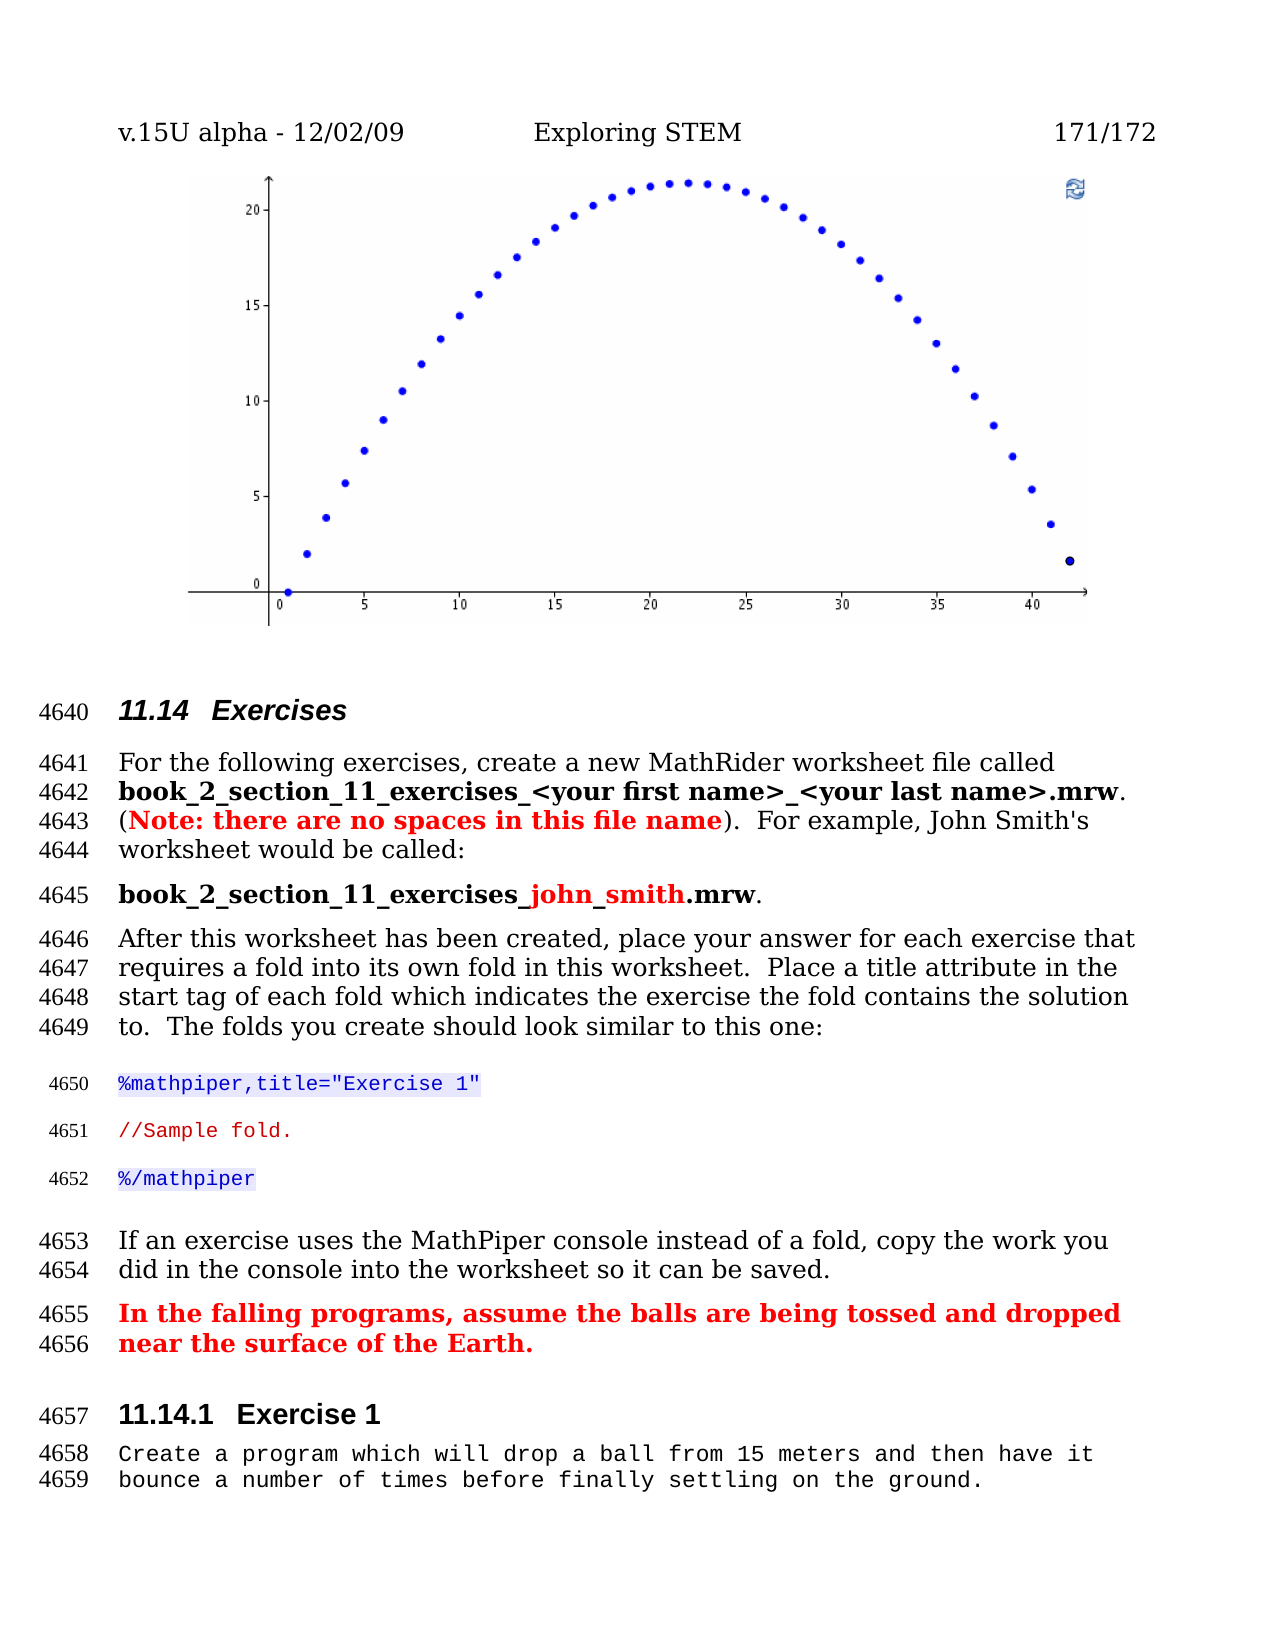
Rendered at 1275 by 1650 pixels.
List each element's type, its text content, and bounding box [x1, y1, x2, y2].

text book_2_section_11_exercises_john_smith.mrw. [118, 880, 1157, 909]
text %mathpiper,title="Exercise 1" [118, 1073, 1157, 1097]
text After this worksheet has been created, place your answer for each exercise that requires a fold into its own fold in this worksheet. Place a title attribute in the start tag of each fold which indicates the exercise the fold contains the solution to. The folds you create should look similar to this one: [118, 924, 1157, 1041]
picture [187, 176, 1088, 626]
text Create a program which will drop a ball from 15 meters and then have it bounce a number of times before finally settling on the ground. [118, 1443, 1157, 1494]
text If an exercise uses the MathPiper console instead of a fold, copy the work you did in the console into the worksheet so it can be saved. [118, 1226, 1157, 1284]
subtitle Exercise 1 [118, 1397, 1157, 1431]
text %/mathpiper [118, 1167, 1157, 1191]
text //Sample fold. [118, 1120, 1157, 1144]
text For the following exercises, create a new MathRider worksheet file called book_2_section_11_exercises_<your first name>_<your last name>.mrw. (Note: there are no spaces in this file name). For example, John Smith's worksheet would be called: [118, 748, 1157, 865]
subtitle Exercises [118, 693, 1157, 727]
text In the falling programs, assume the balls are being tossed and dropped near the surface of the Earth. [118, 1299, 1157, 1358]
